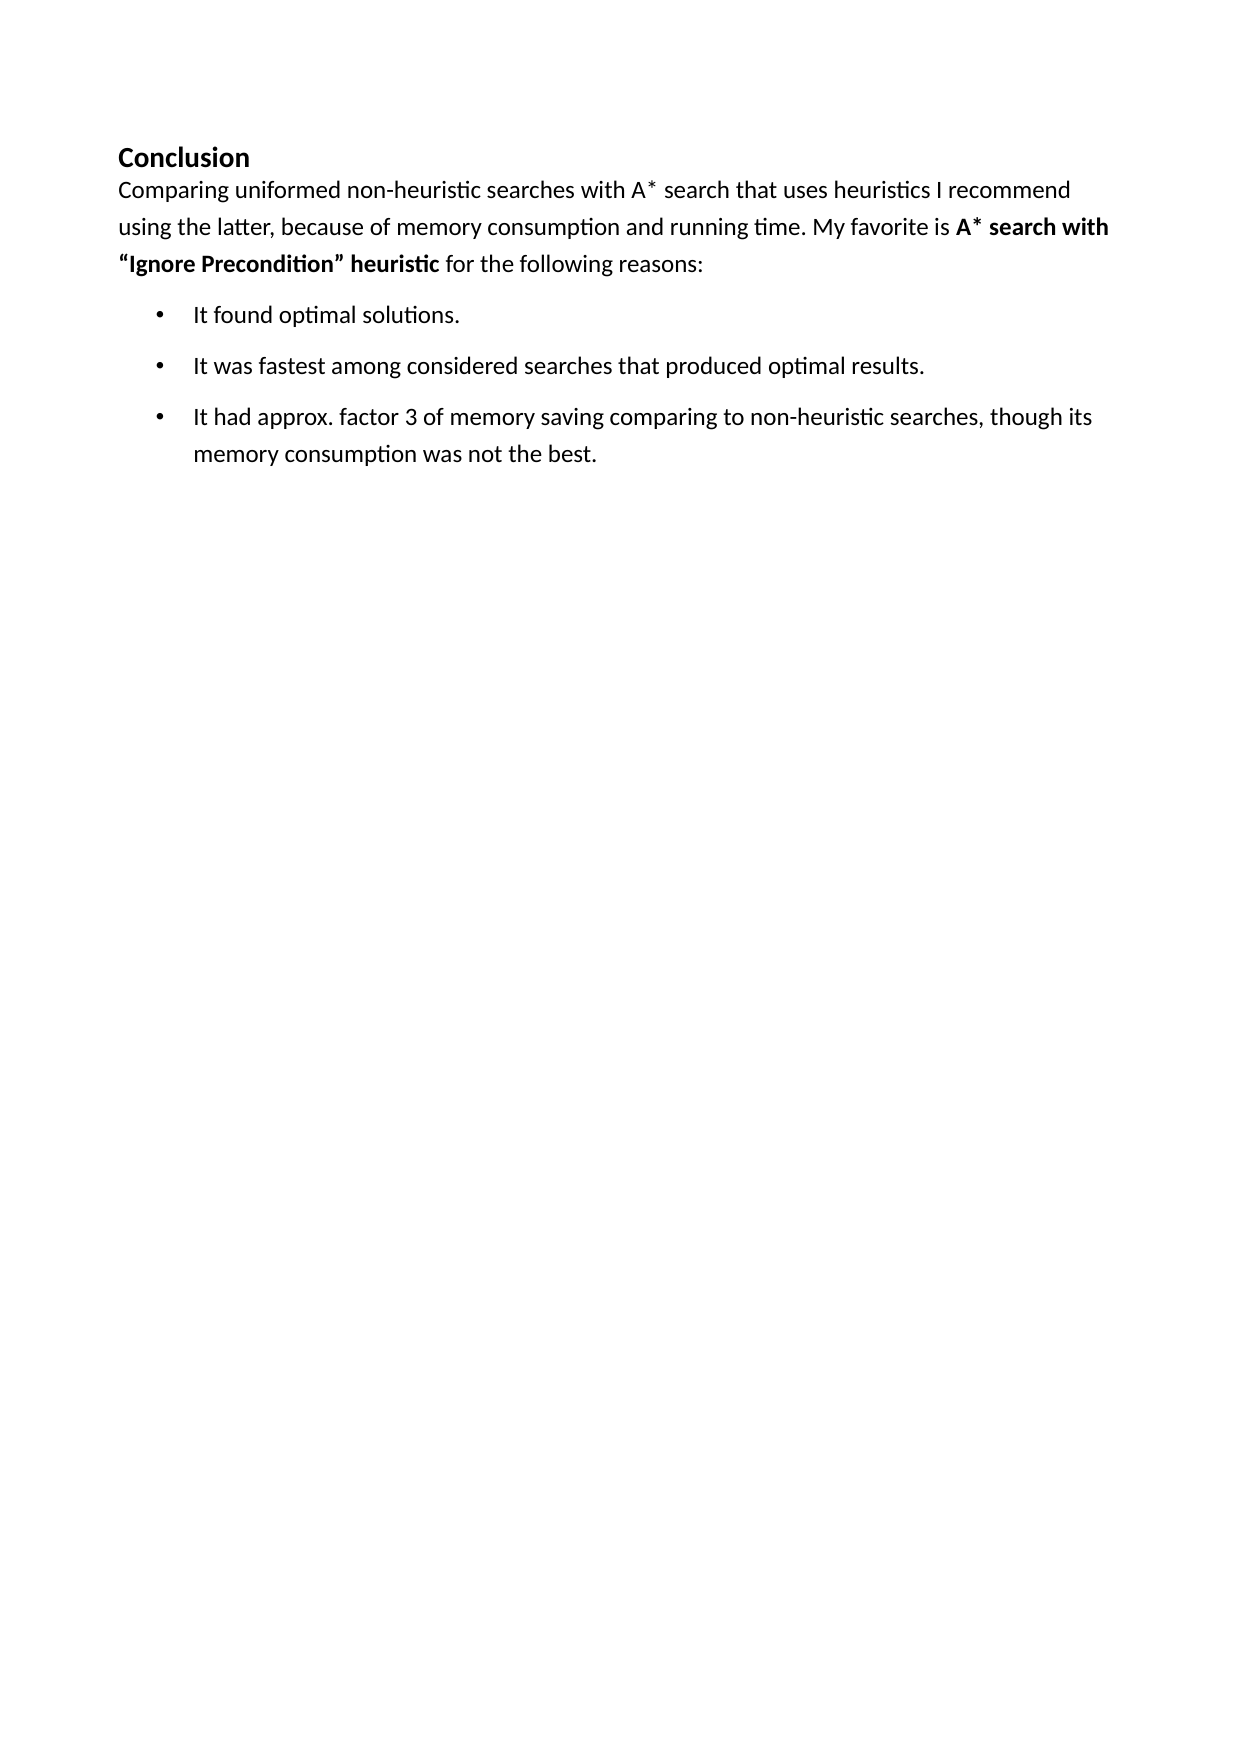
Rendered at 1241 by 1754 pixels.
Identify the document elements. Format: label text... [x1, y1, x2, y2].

text Comparing uniformed non-heuristic searches with A* search that uses heuristics I recommend using the latter, because of memory consumption and running time. My favorite is A* search with “Ignore Precondition” heuristic for the following reasons: [118, 174, 1122, 278]
list It was fastest among considered searches that produced optimal results. [156, 350, 1122, 381]
list It had approx. factor 3 of memory saving comparing to non-heuristic searches, though its memory consumption was not the best. [156, 401, 1122, 468]
subtitle Conclusion [118, 139, 1122, 174]
list It found optimal solutions. [156, 299, 1122, 329]
